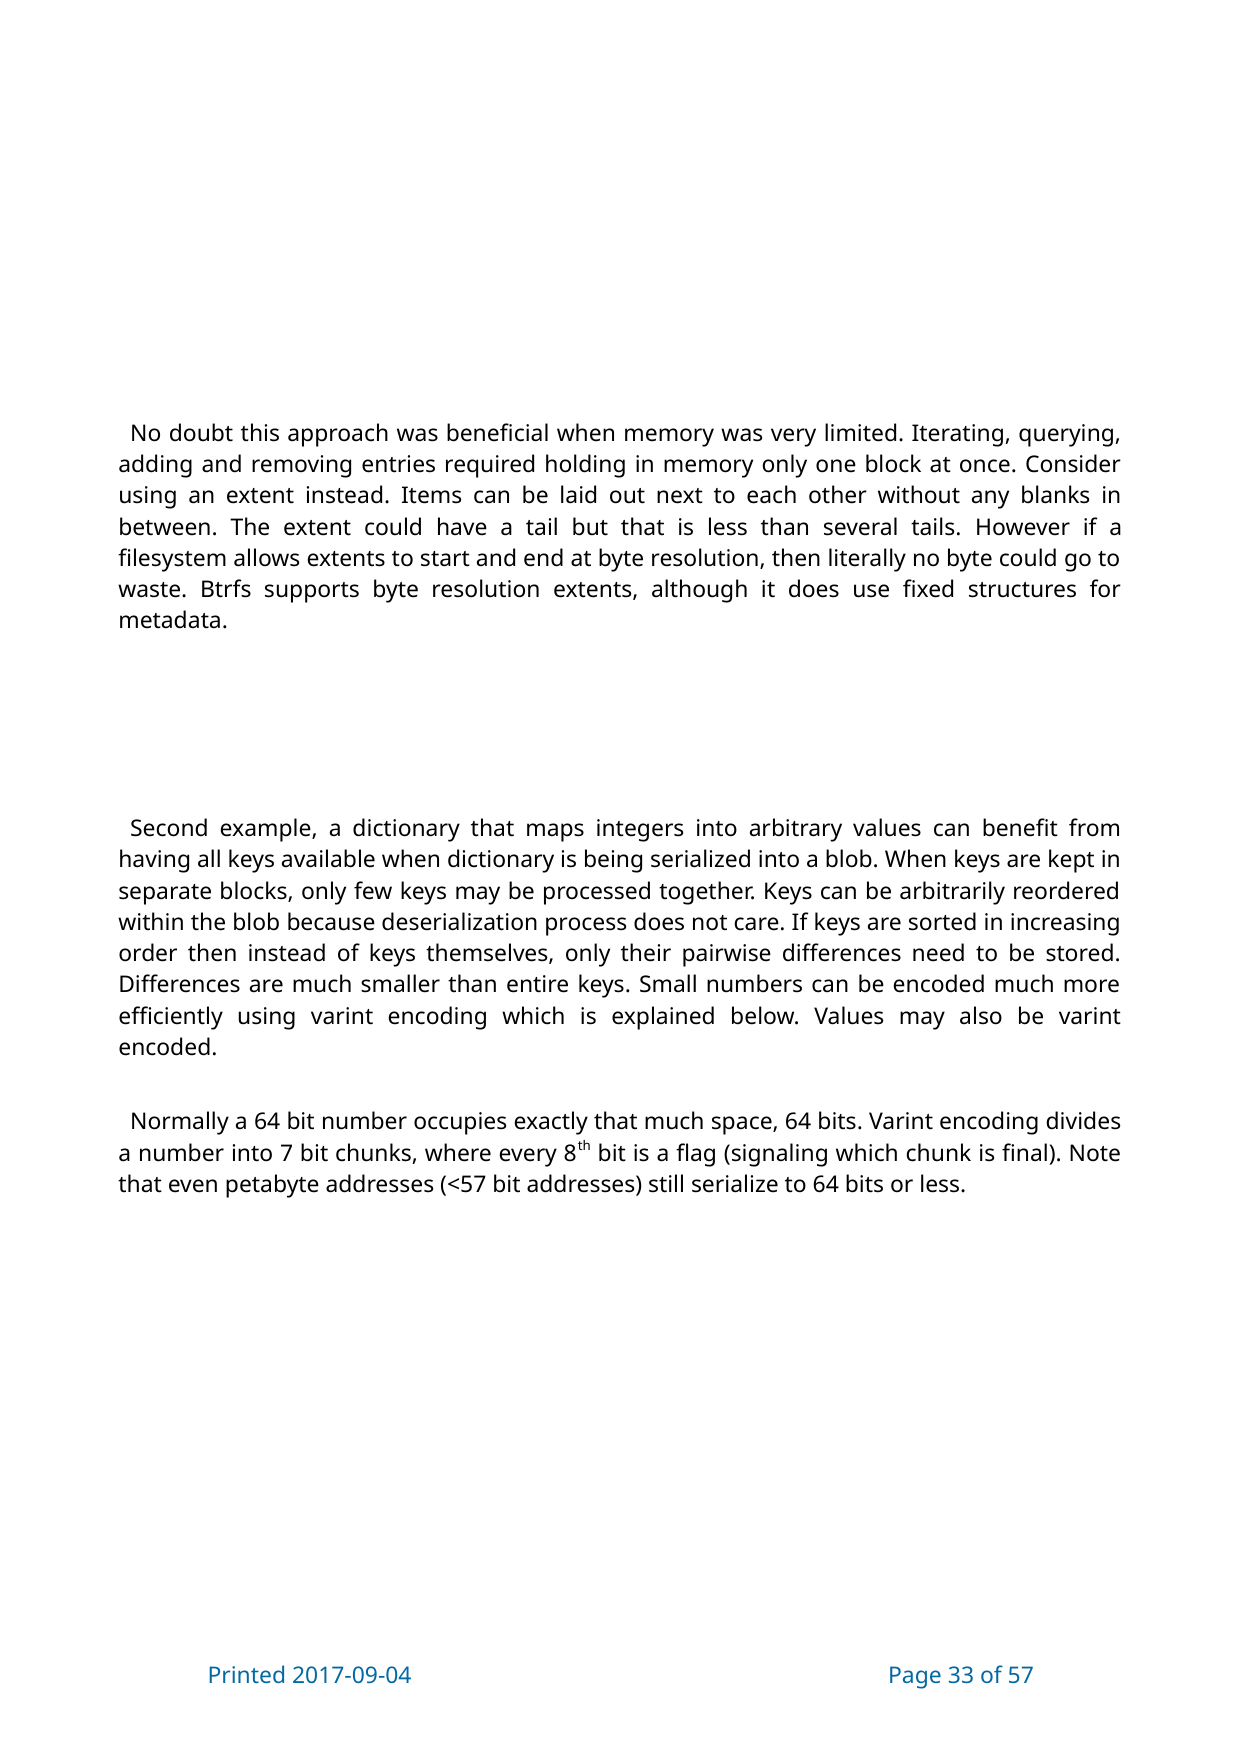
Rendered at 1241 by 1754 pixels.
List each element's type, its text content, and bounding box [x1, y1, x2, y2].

text Second example, a dictionary that maps integers into arbitrary values can benefit from having all keys available when dictionary is being serialized into a blob. When keys are kept in separate blocks, only few keys may be processed together. Keys can be arbitrarily reordered within the blob because deserialization process does not care. If keys are sorted in increasing order then instead of keys themselves, only their pairwise differences need to be stored. Differences are much smaller than entire keys. Small numbers can be encoded much more efficiently using varint encoding which is explained below. Values may also be varint encoded. [118, 812, 1122, 1062]
text Normally a 64 bit number occupies exactly that much space, 64 bits. Varint encoding divides a number into 7 bit chunks, where every 8th bit is a flag (signaling which chunk is final). Note that even petabyte addresses (<57 bit addresses) still serialize to 64 bits or less. [118, 1105, 1122, 1199]
text No doubt this approach was beneficial when memory was very limited. Iterating, querying, adding and removing entries required holding in memory only one block at once. Consider using an extent instead. Items can be laid out next to each other without any blanks in between. The extent could have a tail but that is less than several tails. However if a filesystem allows extents to start and end at byte resolution, then literally no byte could go to waste. Btrfs supports byte resolution extents, although it does use fixed structures for metadata. [118, 417, 1122, 636]
